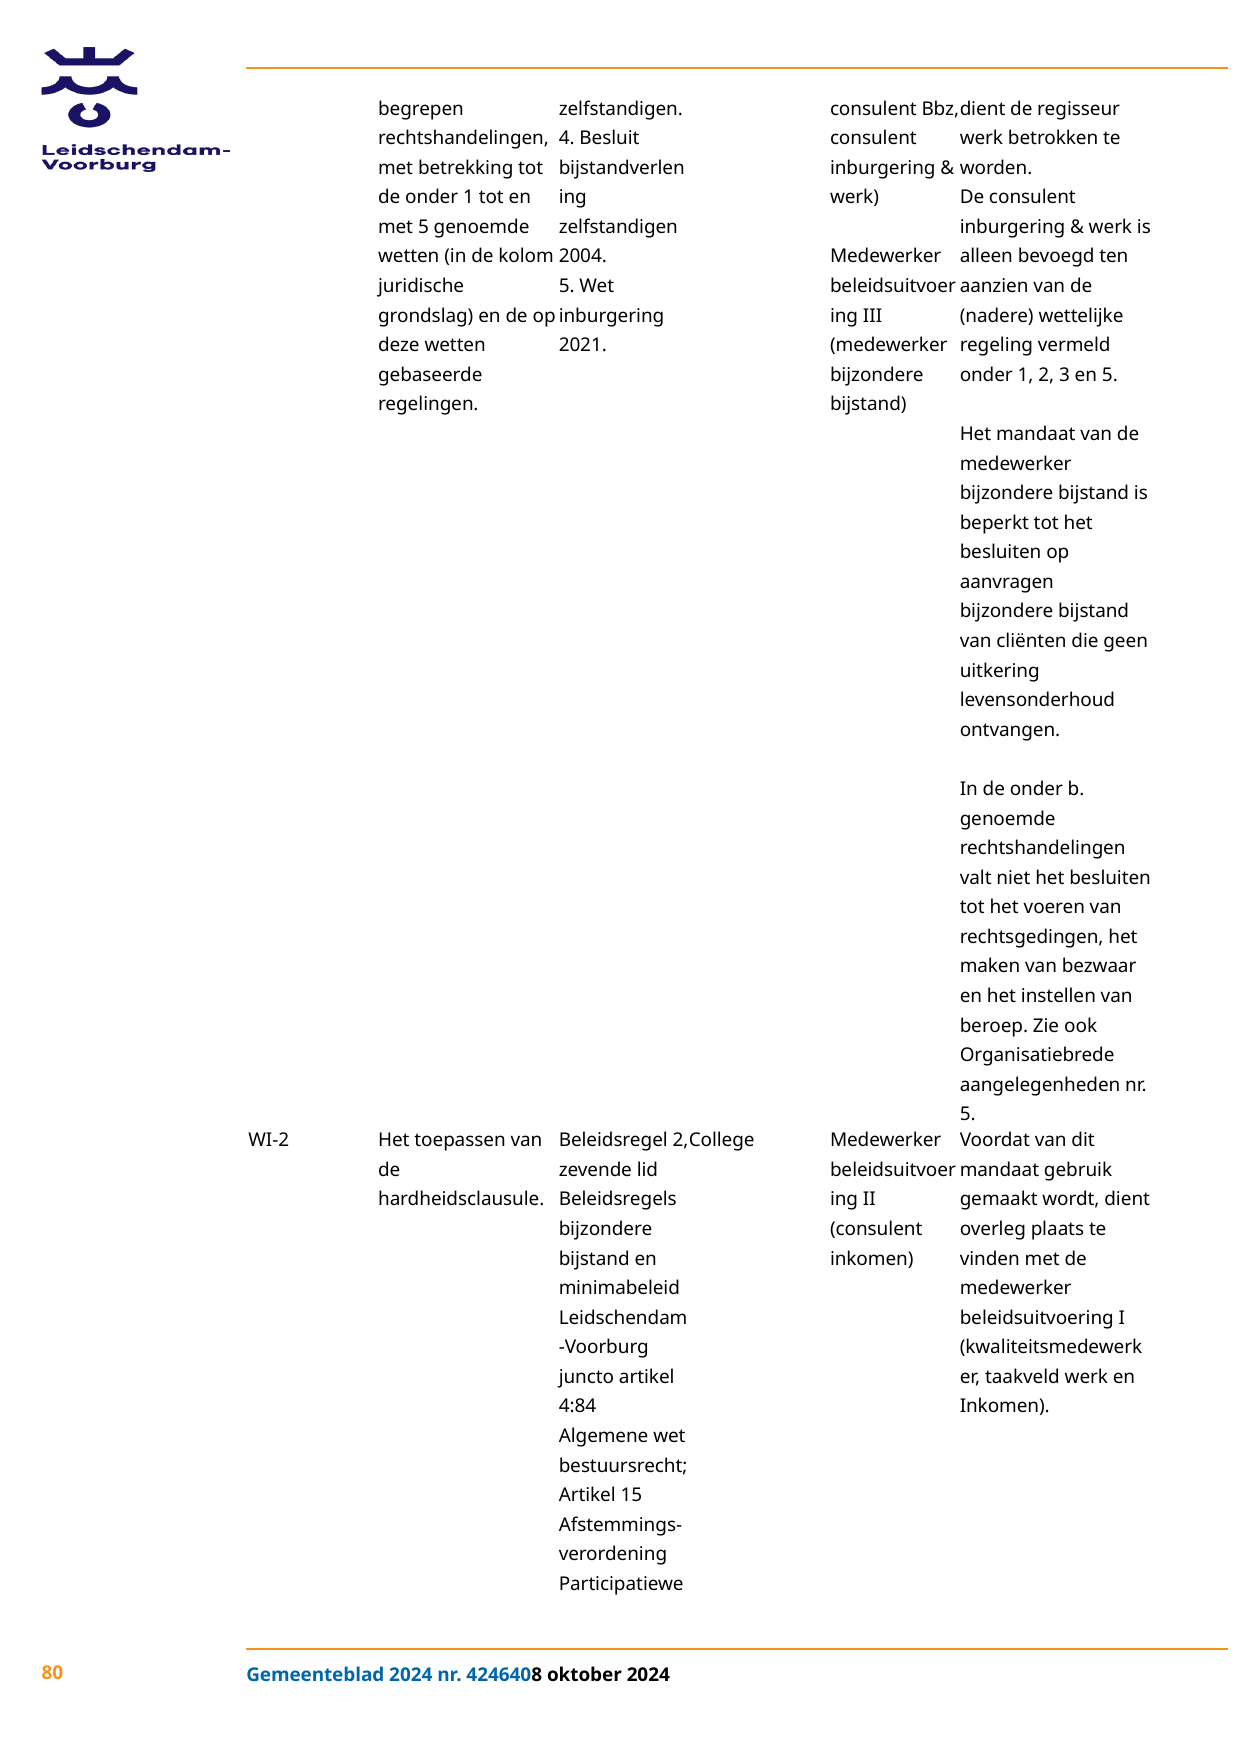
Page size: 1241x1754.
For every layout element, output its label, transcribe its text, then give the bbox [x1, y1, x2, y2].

table_cell consulent Bbz, consulent inburgering & werk) Medewerker beleidsuitvoering III (medewerker bijzondere bijstand) [830, 95, 959, 1126]
table_cell College [689, 1126, 830, 1596]
table_cell begrepen rechtshandelingen, met betrekking tot de onder 1 tot en met 5 genoemde wetten (in de kolom juridische grondslag) en de op deze wetten gebaseerde regelingen. [378, 95, 558, 1126]
picture [41, 47, 231, 172]
table_cell WI-2 [248, 1126, 378, 1596]
table_cell [248, 95, 378, 1126]
table_cell [689, 95, 830, 1126]
table_cell Beleidsregel 2, zevende lid Beleidsregels bijzondere bijstand en minimabeleid Leidschendam-Voorburg juncto artikel 4:84 Algemene wet bestuursrecht; Artikel 15 Afstemmings-verordening Participatiewe [559, 1126, 688, 1596]
table_cell zelfstandigen. 4. Besluit bijstandverlening zelfstandigen 2004. 5. Wet inburgering 2021. [559, 95, 688, 1126]
table_cell Voordat van dit mandaat gebruik gemaakt wordt, dient overleg plaats te vinden met de medewerker beleidsuitvoering I (kwaliteitsmedewerker, taakveld werk en Inkomen). [960, 1126, 1152, 1596]
table_cell Het toepassen van de hardheidsclausule. [378, 1126, 558, 1596]
table_cell dient de regisseur werk betrokken te worden. De consulent inburgering & werk is alleen bevoegd ten aanzien van de (nadere) wettelijke regeling vermeld onder 1, 2, 3 en 5. Het mandaat van de medewerker bijzondere bijstand is beperkt tot het besluiten op aanvragen bijzondere bijstand van cliënten die geen uitkering levensonderhoud ontvangen. In de onder b. genoemde rechtshandelingen valt niet het besluiten tot het voeren van rechtsgedingen, het maken van bezwaar en het instellen van beroep. Zie ook Organisatiebrede aangelegenheden nr. 5. [960, 95, 1152, 1126]
table_cell Medewerker beleidsuitvoering II (consulent inkomen) [830, 1126, 959, 1596]
